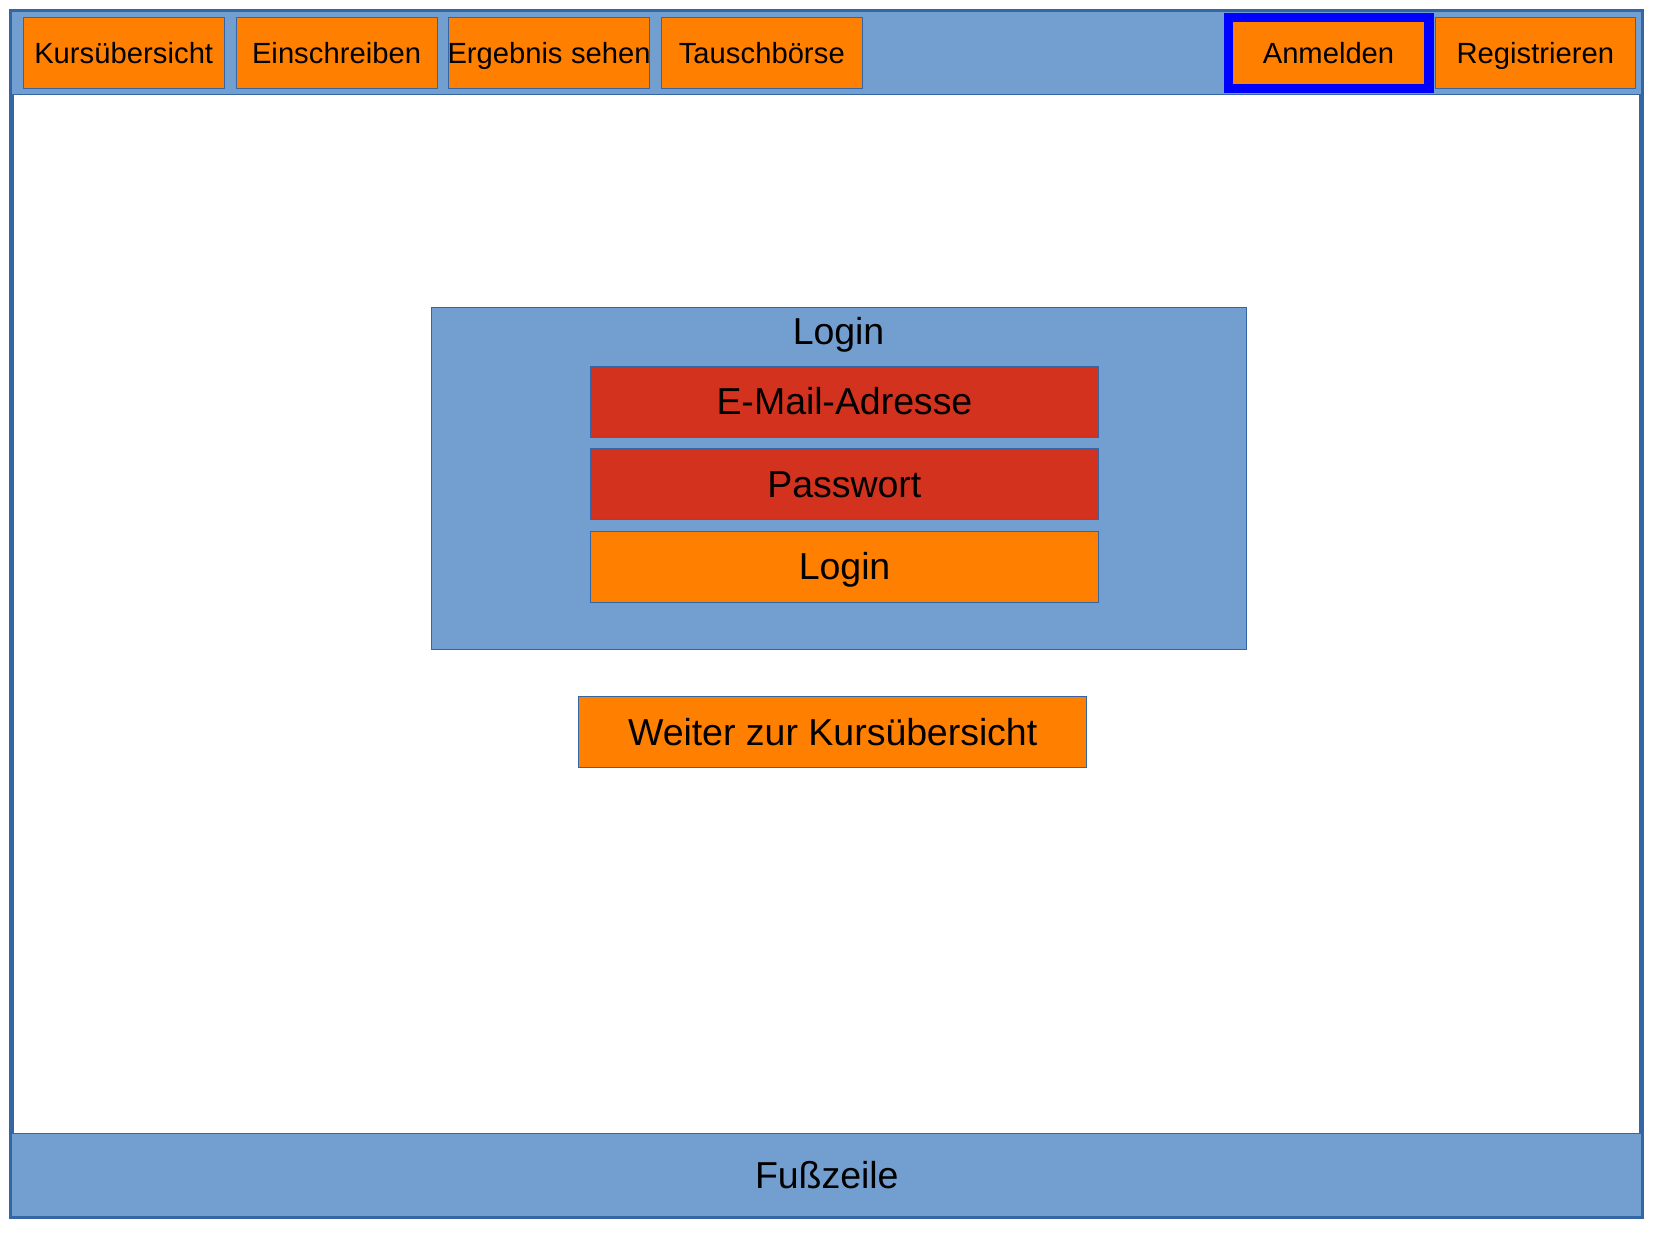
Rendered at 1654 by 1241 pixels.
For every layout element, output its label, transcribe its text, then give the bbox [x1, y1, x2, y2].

text_box [11, 11, 1642, 1133]
text_box Kursübersicht [23, 17, 225, 89]
text_box Ergebnis sehen [448, 17, 650, 89]
text_box Anmelden [1228, 17, 1430, 89]
text_box Einschreiben [236, 17, 438, 89]
text_box Fußzeile [11, 1133, 1642, 1217]
text_box Registrieren [1435, 17, 1636, 89]
text_box Tauschbörse [661, 17, 863, 89]
